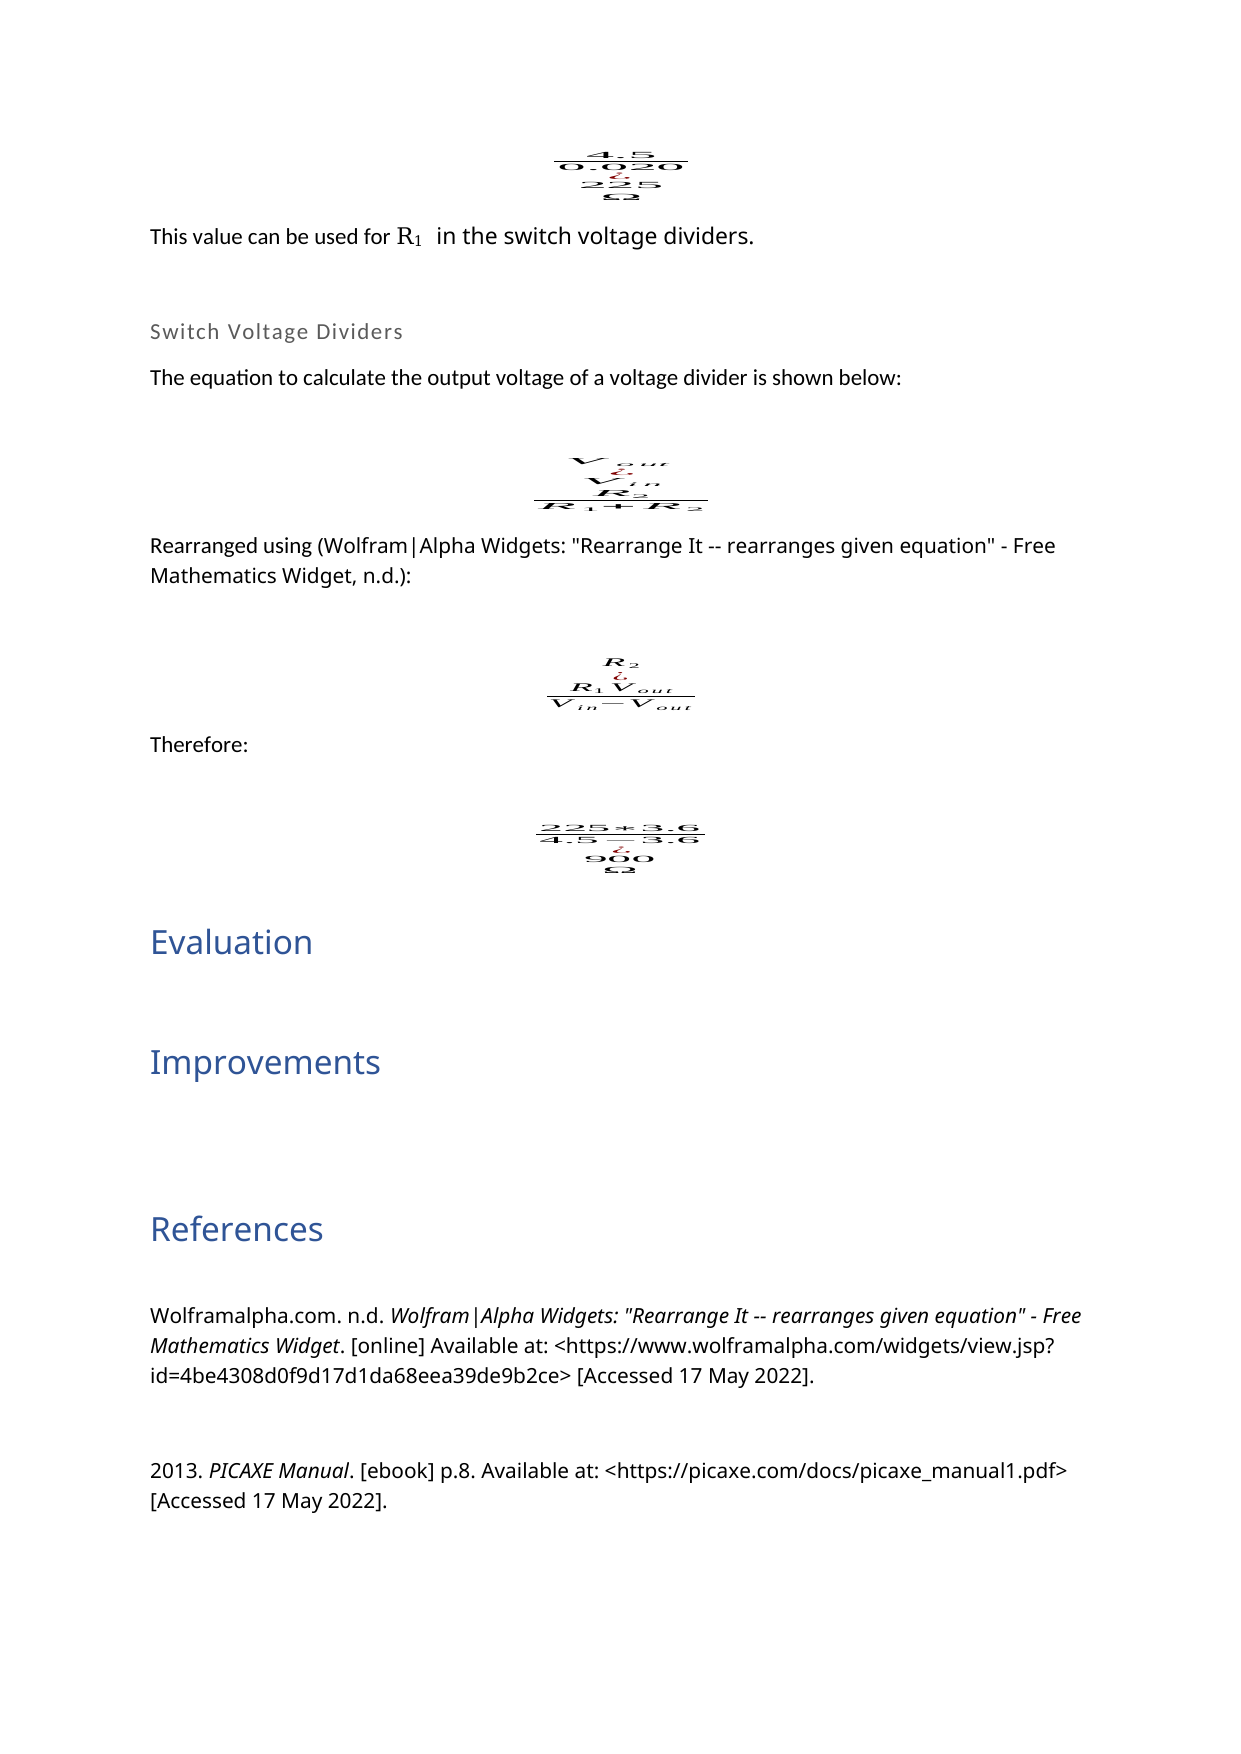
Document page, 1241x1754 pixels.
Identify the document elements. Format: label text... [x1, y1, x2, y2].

text This value can be used for R1 in the switch voltage dividers. [150, 220, 1090, 251]
text Wolframalpha.com. n.d. Wolfram|Alpha Widgets: "Rearrange It -- rearranges given equation" - Free Mathematics Widget. [online] Available at: <https://www.wolframalpha.com/widgets/view.jsp?id=4be4308d0f9d17d1da68eea39de9b2ce> [Accessed 17 May 2022]. [150, 1301, 1090, 1390]
text Therefore: [150, 731, 1090, 759]
subtitle Switch Voltage Dividers [150, 317, 1090, 345]
text 2013. PICAXE Manual. [ebook] p.8. Available at: <https://picaxe.com/docs/picaxe_manual1.pdf> [Accessed 17 May 2022]. [150, 1456, 1090, 1514]
text Rearranged using (Wolfram|Alpha Widgets: "Rearrange It -- rearranges given equation" - Free Mathematics Widget, n.d.): [150, 531, 1090, 590]
subtitle References [150, 1206, 1090, 1251]
subtitle Evaluation [150, 919, 1090, 964]
text The equation to calculate the output voltage of a voltage divider is shown below: [150, 363, 1090, 391]
subtitle Improvements [150, 1039, 1090, 1084]
